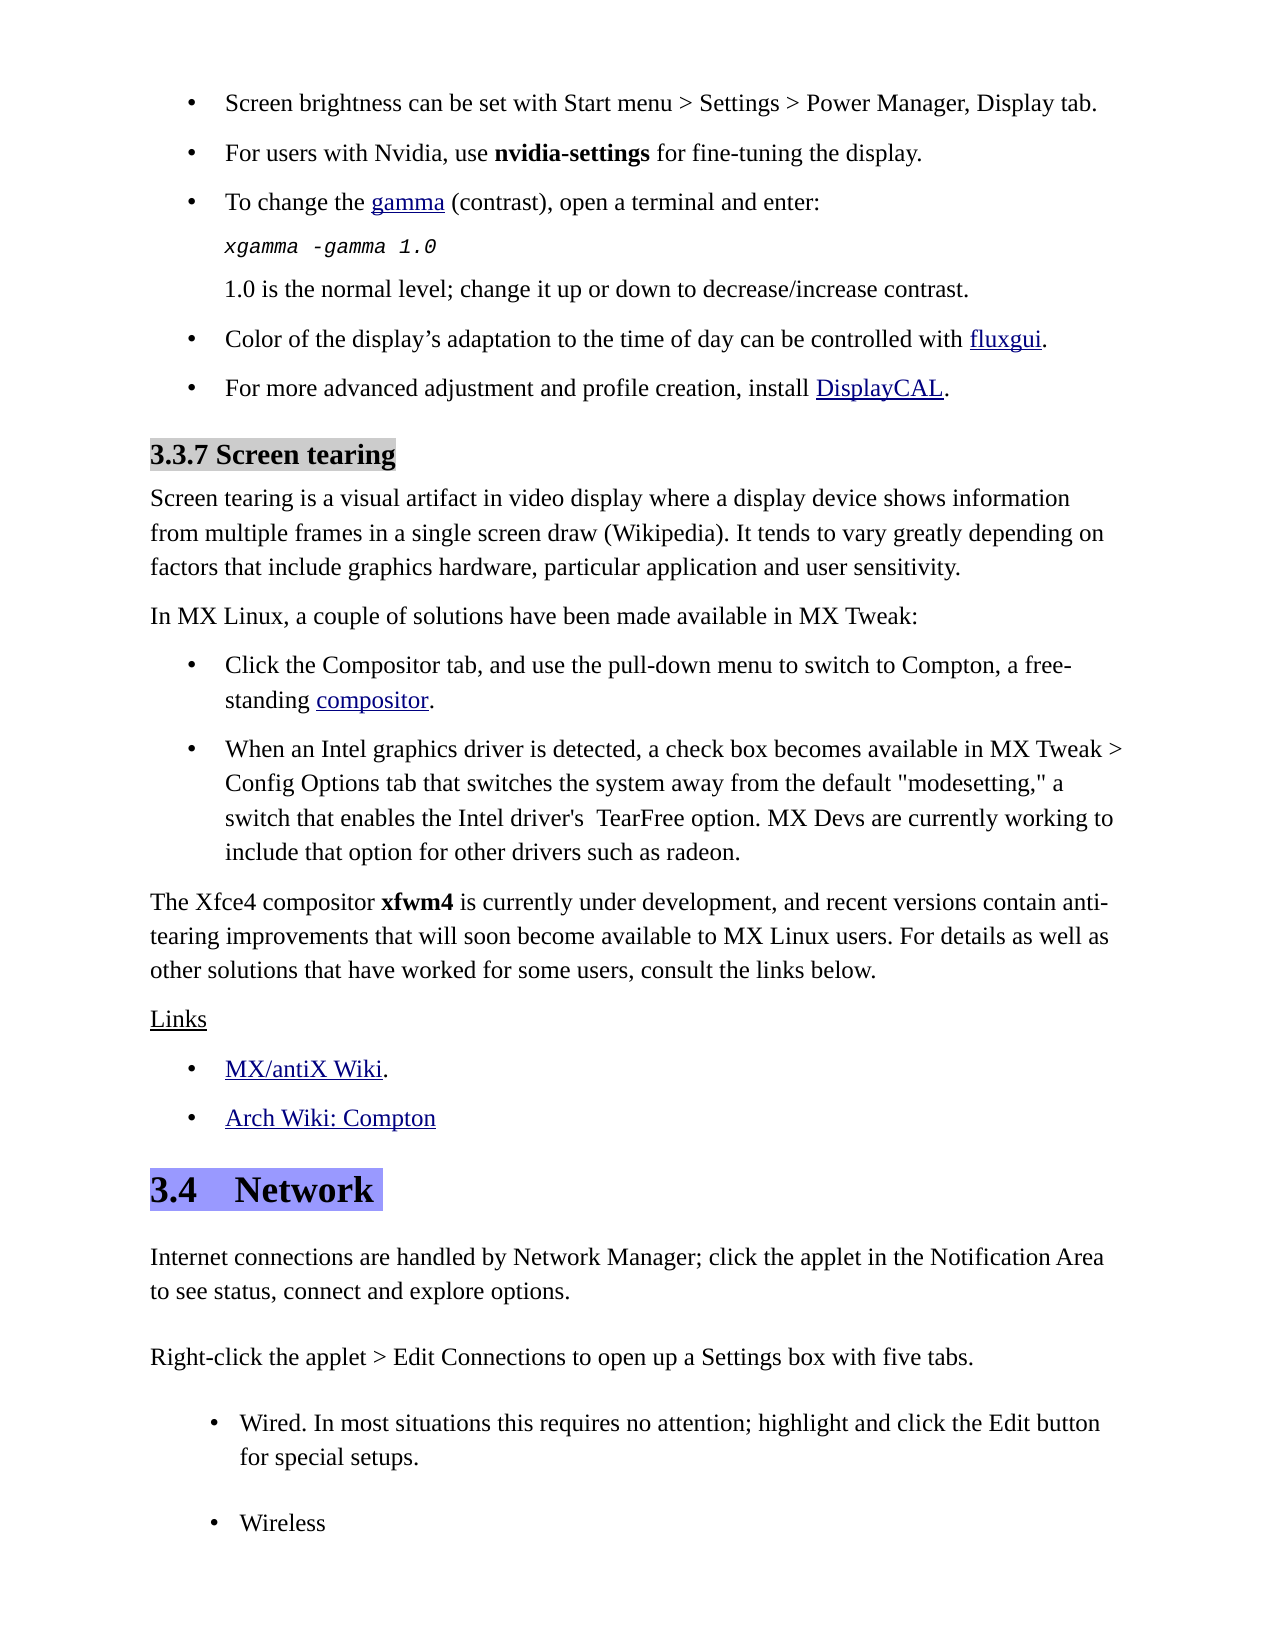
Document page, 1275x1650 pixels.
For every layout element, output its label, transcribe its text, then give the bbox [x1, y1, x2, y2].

list Wireless [210, 1508, 1109, 1537]
list Arch Wiki: Compton [187, 1103, 1125, 1131]
list When an Intel graphics driver is detected, a check box becomes available in MX Tweak > Config Options tab that switches the system away from the default "modesetting," a switch that enables the Intel driver's TearFree option. MX Devs are currently working to include that option for other drivers such as radeon. [187, 734, 1125, 866]
text xgamma -gamma 1.0 [150, 236, 1125, 259]
text 1.0 is the normal level; change it up or down to decrease/increase contrast. [150, 274, 1125, 303]
list MX/antiX Wiki. [187, 1054, 1125, 1082]
text The Xfce4 compositor xfwm4 is currently under development, and recent versions contain anti-tearing improvements that will soon become available to MX Linux users. For details as well as other solutions that have worked for some users, consult the links below. [150, 887, 1125, 984]
text Links [150, 1004, 1125, 1033]
text Screen tearing is a visual artifact in video display where a display device shows information from multiple frames in a single screen draw (Wikipedia). It tends to vary greatly depending on factors that include graphics hardware, particular application and user sensitivity. [150, 483, 1125, 581]
list Wired. In most situations this requires no attention; highlight and click the Edit button for special setups. [210, 1408, 1109, 1471]
list For users with Nvidia, use nvidia-settings for fine-tuning the display. [187, 138, 1125, 166]
text In MX Linux, a couple of solutions have been made available in MX Tweak: [150, 601, 1125, 630]
list For more advanced adjustment and profile creation, install DisplayCAL. [187, 373, 1125, 402]
list Screen brightness can be set with Start menu > Settings > Power Manager, Display tab. [187, 88, 1125, 117]
subtitle 3.3.7 Screen tearing [150, 437, 1125, 471]
list To change the gamma (contrast), open a terminal and enter: [187, 187, 1125, 215]
text Internet connections are handled by Network Manager; click the applet in the Notification Area to see status, connect and explore options. [150, 1242, 1125, 1305]
text Right-click the applet > Edit Connections to open up a Settings box with five tabs. [150, 1342, 1125, 1371]
list Color of the display’s adaptation to the time of day can be controlled with fluxgui. [187, 324, 1125, 353]
subtitle 3.4 Network [150, 1167, 1125, 1211]
list Click the Compositor tab, and use the pull-down menu to switch to Compton, a free-standing compositor. [187, 651, 1125, 714]
